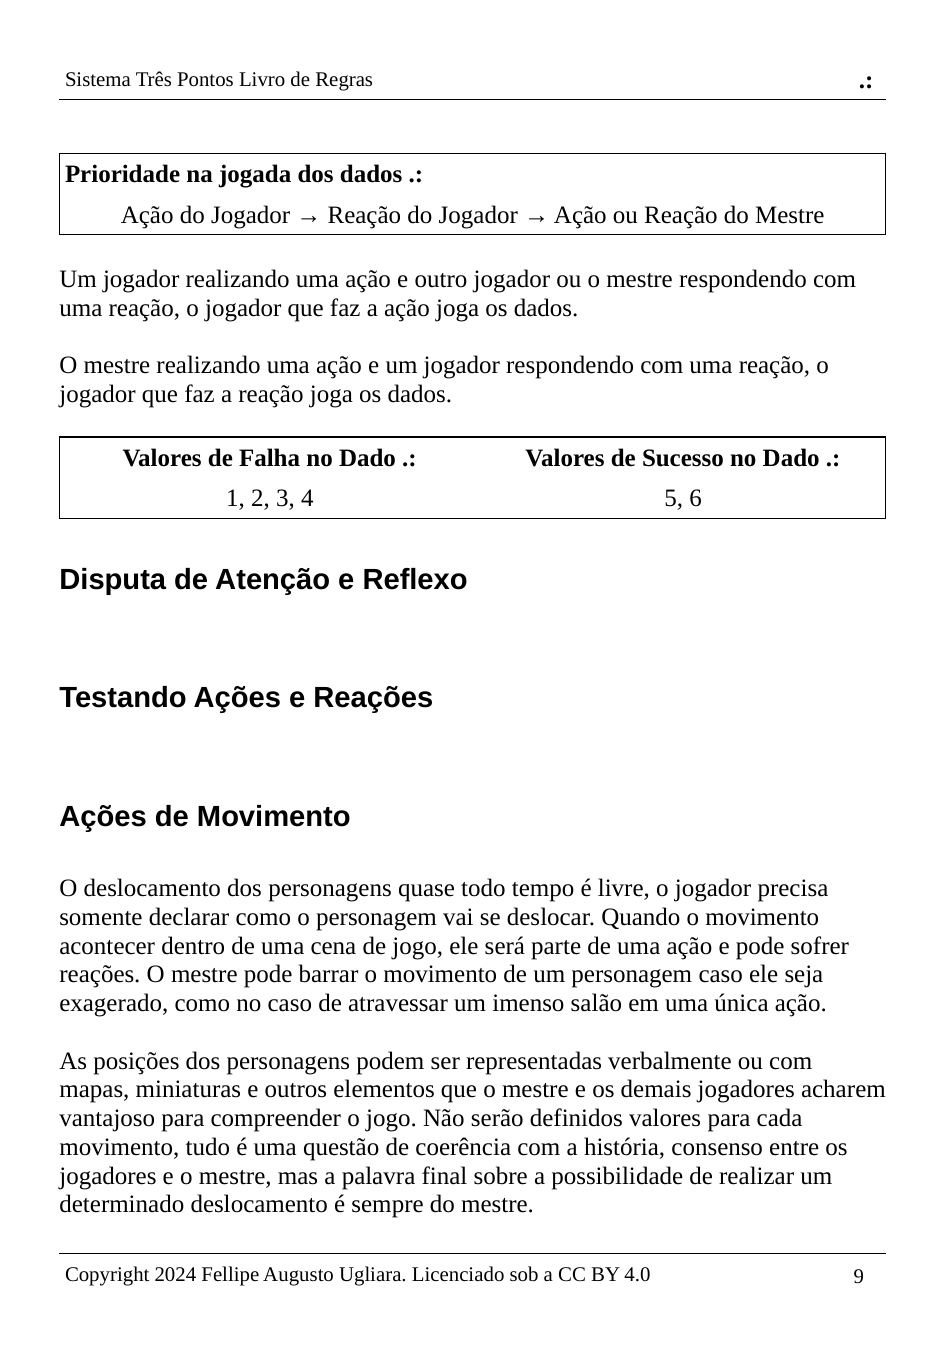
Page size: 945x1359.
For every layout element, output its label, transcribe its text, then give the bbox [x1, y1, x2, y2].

table_header Valores de Falha no Dado .: [60, 438, 480, 478]
table_cell Ação do Jogador → Reação do Jogador → Ação ou Reação do Mestre [60, 194, 885, 234]
subtitle Ações de Movimento [59, 798, 886, 832]
table_header Prioridade na jogada dos dados .: [60, 154, 885, 194]
text O mestre realizando uma ação e um jogador respondendo com uma reação, o jogador que faz a reação joga os dados. [59, 350, 886, 408]
table_header Valores de Sucesso no Dado .: [480, 438, 885, 478]
table_cell 5, 6 [480, 478, 885, 518]
subtitle Testando Ações e Reações [59, 680, 886, 714]
text As posições dos personagens podem ser representadas verbalmente ou com mapas, miniaturas e outros elementos que o mestre e os demais jogadores acharem vantajoso para compreender o jogo. Não serão definidos valores para cada movimento, tudo é uma questão de coerência com a história, consenso entre os jogadores e o mestre, mas a palavra final sobre a possibilidade de realizar um determinado deslocamento é sempre do mestre. [59, 1046, 886, 1218]
text Um jogador realizando uma ação e outro jogador ou o mestre respondendo com uma reação, o jogador que faz a ação joga os dados. [59, 264, 886, 321]
text O deslocamento dos personagens quase todo tempo é livre, o jogador precisa somente declarar como o personagem vai se deslocar. Quando o movimento acontecer dentro de uma cena de jogo, ele será parte de uma ação e pode sofrer reações. O mestre pode barrar o movimento de um personagem caso ele seja exagerado, como no caso de atravessar um imenso salão em uma única ação. [59, 873, 886, 1017]
table_cell 1, 2, 3, 4 [60, 478, 480, 518]
subtitle Disputa de Atenção e Reflexo [59, 562, 886, 596]
